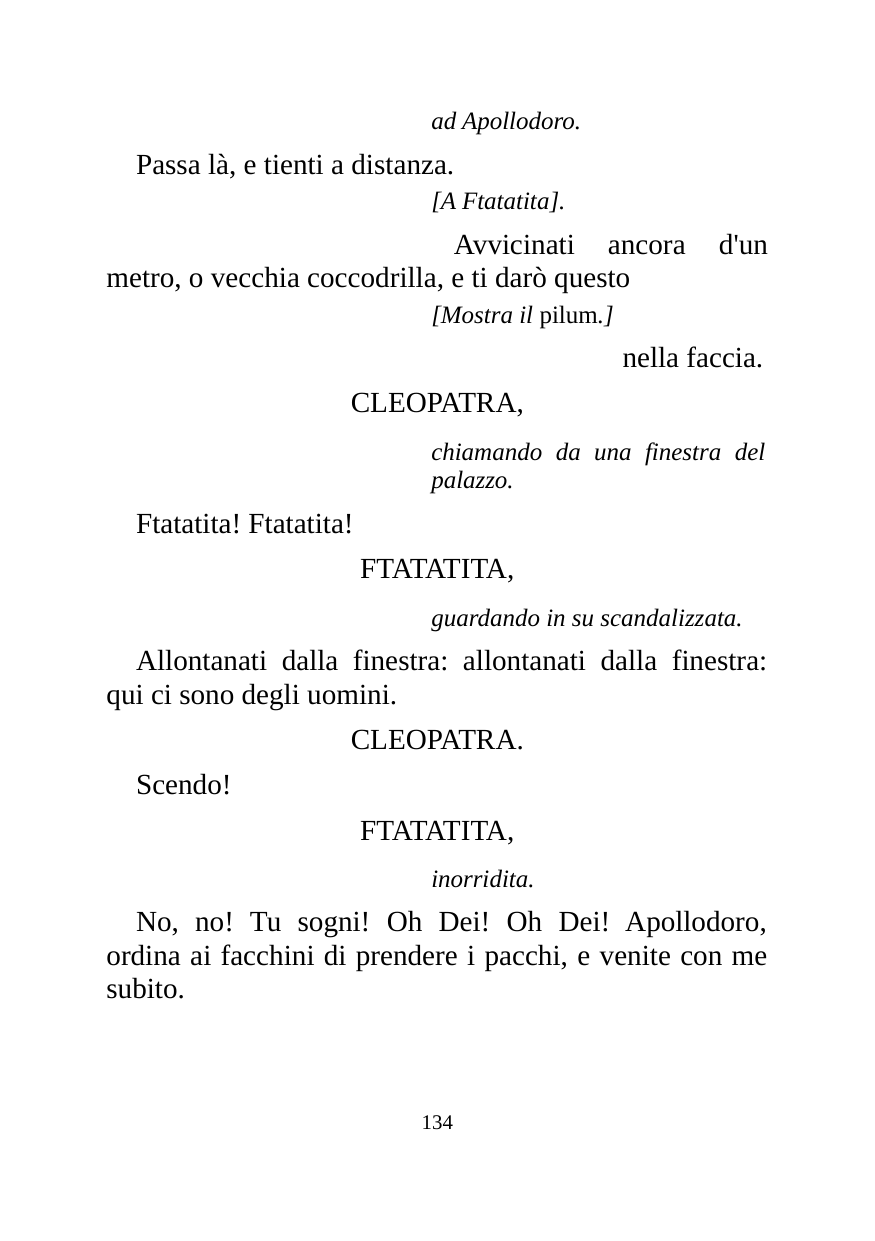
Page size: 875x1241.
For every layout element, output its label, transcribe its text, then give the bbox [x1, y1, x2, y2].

text chiamando da una finestra del palazzo. [431, 437, 768, 494]
text Avvicinati ancora d'un metro, o vecchia coccodrilla, e ti darò questo [106, 227, 768, 294]
text Allontanati dalla finestra: allontanati dalla finestra: qui ci sono degli uomini. [106, 643, 768, 710]
text Ftatatita! Ftatatita! [106, 506, 768, 540]
text No, no! Tu sogni! Oh Dei! Oh Dei! Apollodoro, ordina ai facchini di prendere i pacchi, e venite con me subito. [106, 904, 768, 1005]
text ad Apollodoro. [431, 106, 768, 135]
text guardando in su scandalizzata. [431, 603, 768, 631]
text FTATATITA, [106, 813, 768, 846]
text FTATATITA, [106, 551, 768, 585]
text CLEOPATRA. [106, 722, 768, 756]
text [Mostra il pilum.] [431, 300, 768, 328]
text CLEOPATRA, [106, 386, 768, 419]
text [A Ftatatita]. [431, 186, 768, 215]
text inorridita. [431, 864, 768, 893]
text Scendo! [106, 767, 768, 801]
text nella faccia. [106, 340, 768, 374]
text Passa là, e tienti a distanza. [106, 147, 768, 180]
